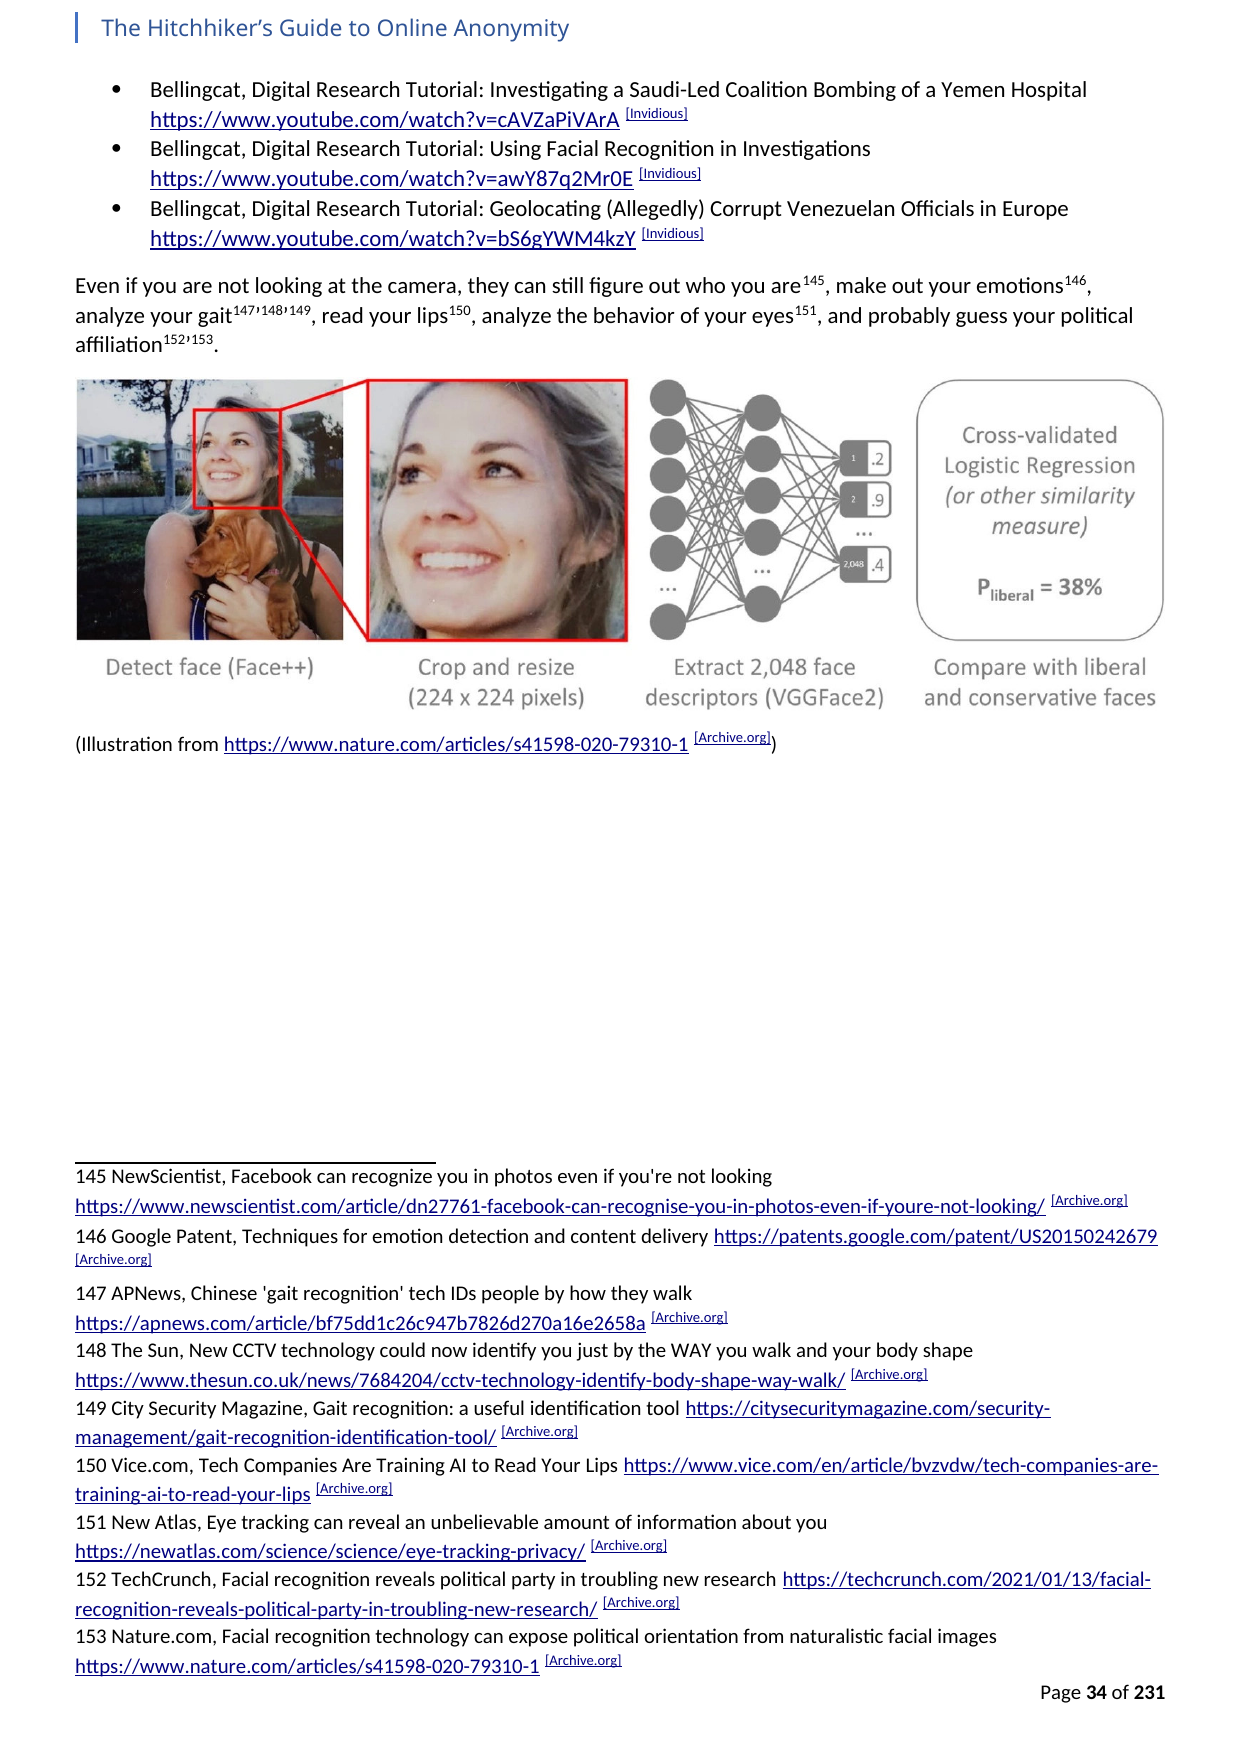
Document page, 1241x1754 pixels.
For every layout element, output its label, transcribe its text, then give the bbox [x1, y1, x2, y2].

text Vice.com, Tech Companies Are Training AI to Read Your Lips https://www.vice.com/en/article/bvzvdw/tech-companies-are-training-ai-to-read-your-lips [Archive.org] [75, 1452, 1165, 1507]
list Bellingcat, Digital Research Tutorial: Investigating a Saudi-Led Coalition Bombing of a Yemen Hospital https://www.youtube.com/watch?v=cAVZaPiVArA [Invidious] [112, 75, 1165, 133]
text TechCrunch, Facial recognition reveals political party in troubling new research https://techcrunch.com/2021/01/13/facial-recognition-reveals-political-party-in-troubling-new-research/ [Archive.org] [75, 1566, 1165, 1622]
text NewScientist, Facebook can recognize you in photos even if you're not looking https://www.newscientist.com/article/dn27761-facebook-can-recognise-you-in-photos-even-if-youre-not-looking/ [Archive.org] [75, 1163, 1165, 1219]
text New Atlas, Eye tracking can reveal an unbelievable amount of information about you https://newatlas.com/science/science/eye-tracking-privacy/ [Archive.org] [75, 1509, 1165, 1564]
text APNews, Chinese 'gait recognition' tech IDs people by how they walk https://apnews.com/article/bf75dd1c26c947b7826d270a16e2658a [Archive.org] [75, 1281, 1165, 1336]
text Google Patent, Techniques for emotion detection and content delivery https://patents.google.com/patent/US20150242679 [Archive.org] [75, 1221, 1165, 1279]
text (Illustration from https://www.nature.com/articles/s41598-020-79310-1 [Archive.org]) [75, 729, 1165, 757]
text Nature.com, Facial recognition technology can expose political orientation from naturalistic facial images https://www.nature.com/articles/s41598-020-79310-1 [Archive.org] [75, 1624, 1165, 1679]
list Bellingcat, Digital Research Tutorial: Geolocating (Allegedly) Corrupt Venezuelan Officials in Europe https://www.youtube.com/watch?v=bS6gYWM4kzY [Invidious] [112, 194, 1165, 252]
text City Security Magazine, Gait recognition: a useful identification tool https://citysecuritymagazine.com/security-management/gait-recognition-identification-tool/ [Archive.org] [75, 1395, 1165, 1450]
picture [75, 377, 1165, 711]
list Bellingcat, Digital Research Tutorial: Using Facial Recognition in Investigations https://www.youtube.com/watch?v=awY87q2Mr0E [Invidious] [112, 134, 1165, 192]
text Even if you are not looking at the camera, they can still figure out who you are, make out your emotions, analyze your gait’’, read your lips, analyze the behavior of your eyes, and probably guess your political affiliation’. [75, 271, 1165, 359]
text The Sun, New CCTV technology could now identify you just by the WAY you walk and your body shape https://www.thesun.co.uk/news/7684204/cctv-technology-identify-body-shape-way-walk/ [Archive.org] [75, 1338, 1165, 1393]
